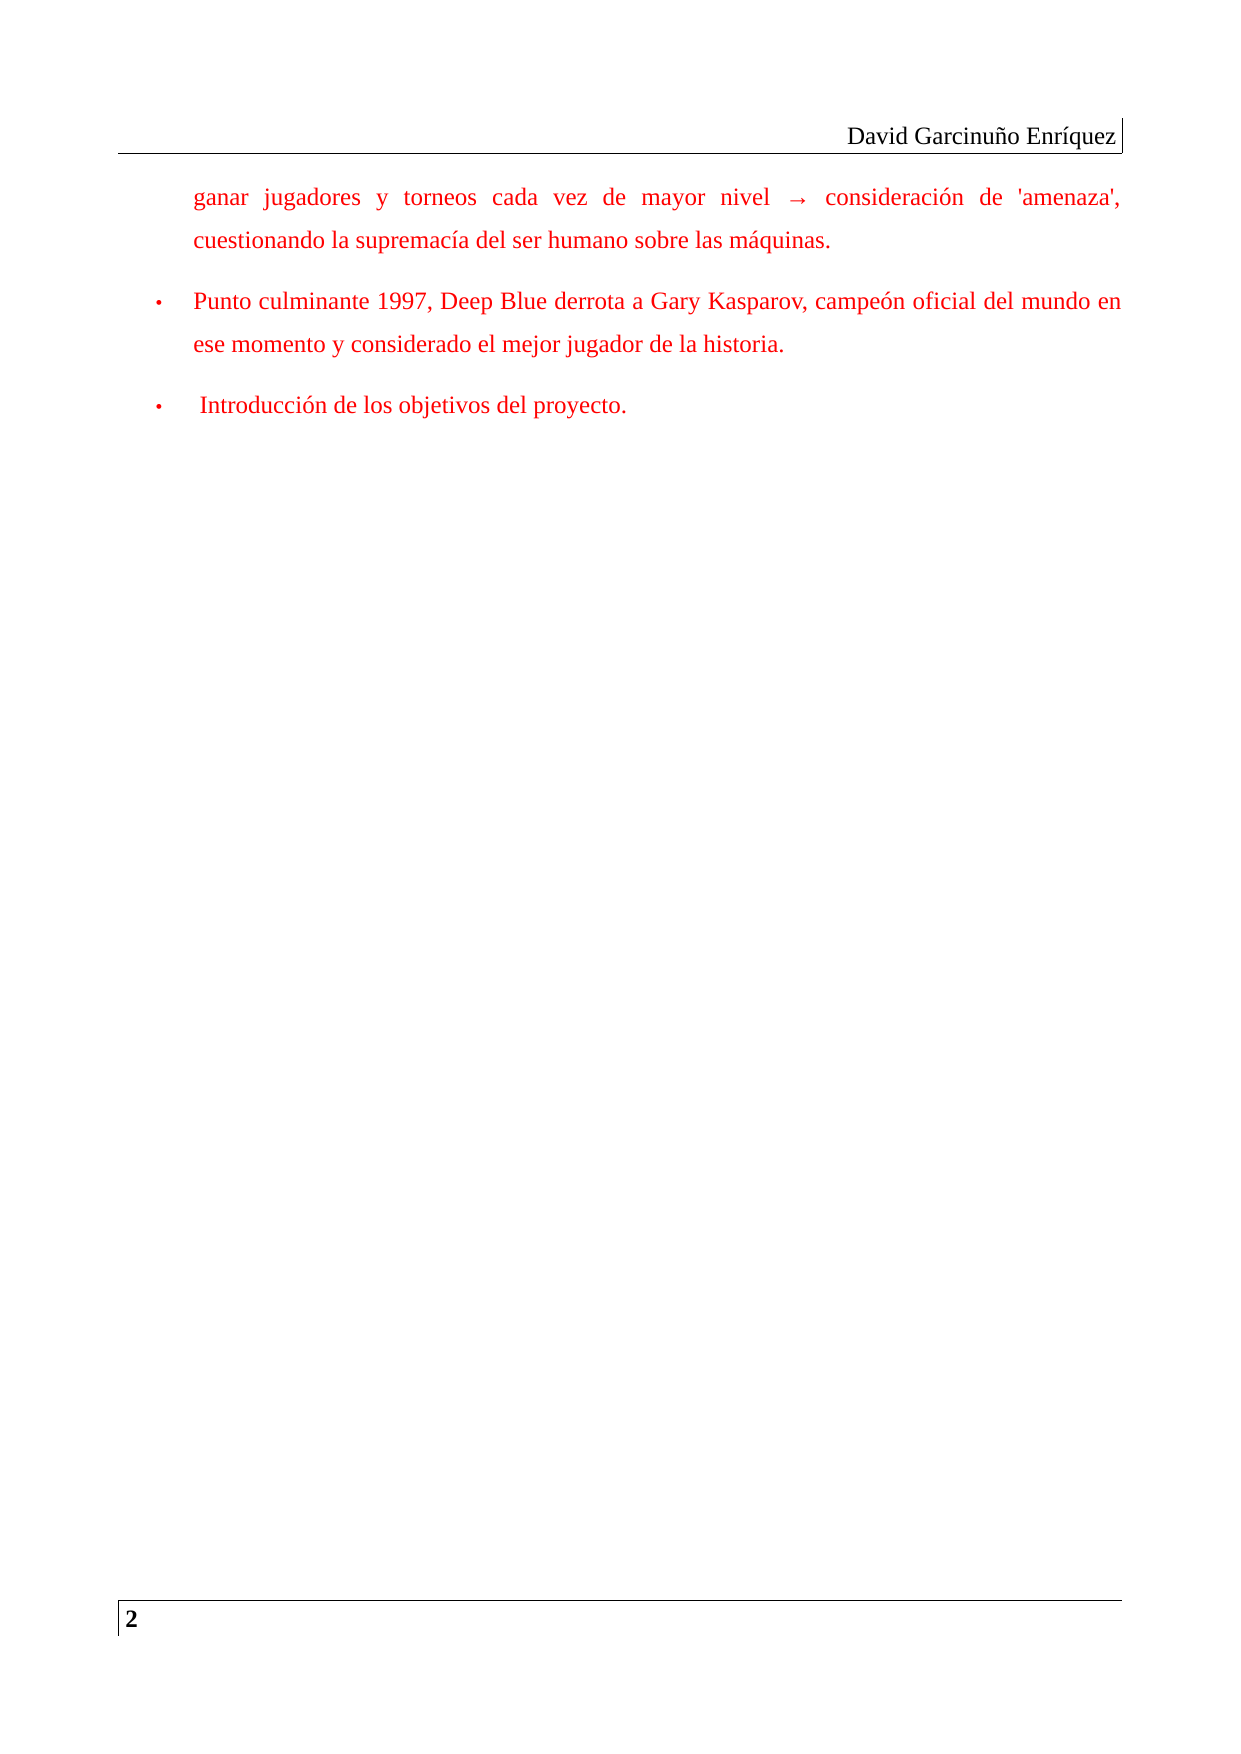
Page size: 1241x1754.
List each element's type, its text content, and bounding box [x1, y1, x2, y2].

list ganar jugadores y torneos cada vez de mayor nivel → consideración de 'amenaza', cuestionando la supremacía del ser humano sobre las máquinas. [156, 182, 1122, 254]
list Introducción de los objetivos del proyecto. [156, 390, 1122, 419]
list Punto culminante 1997, Deep Blue derrota a Gary Kasparov, campeón oficial del mundo en ese momento y considerado el mejor jugador de la historia. [156, 286, 1122, 358]
